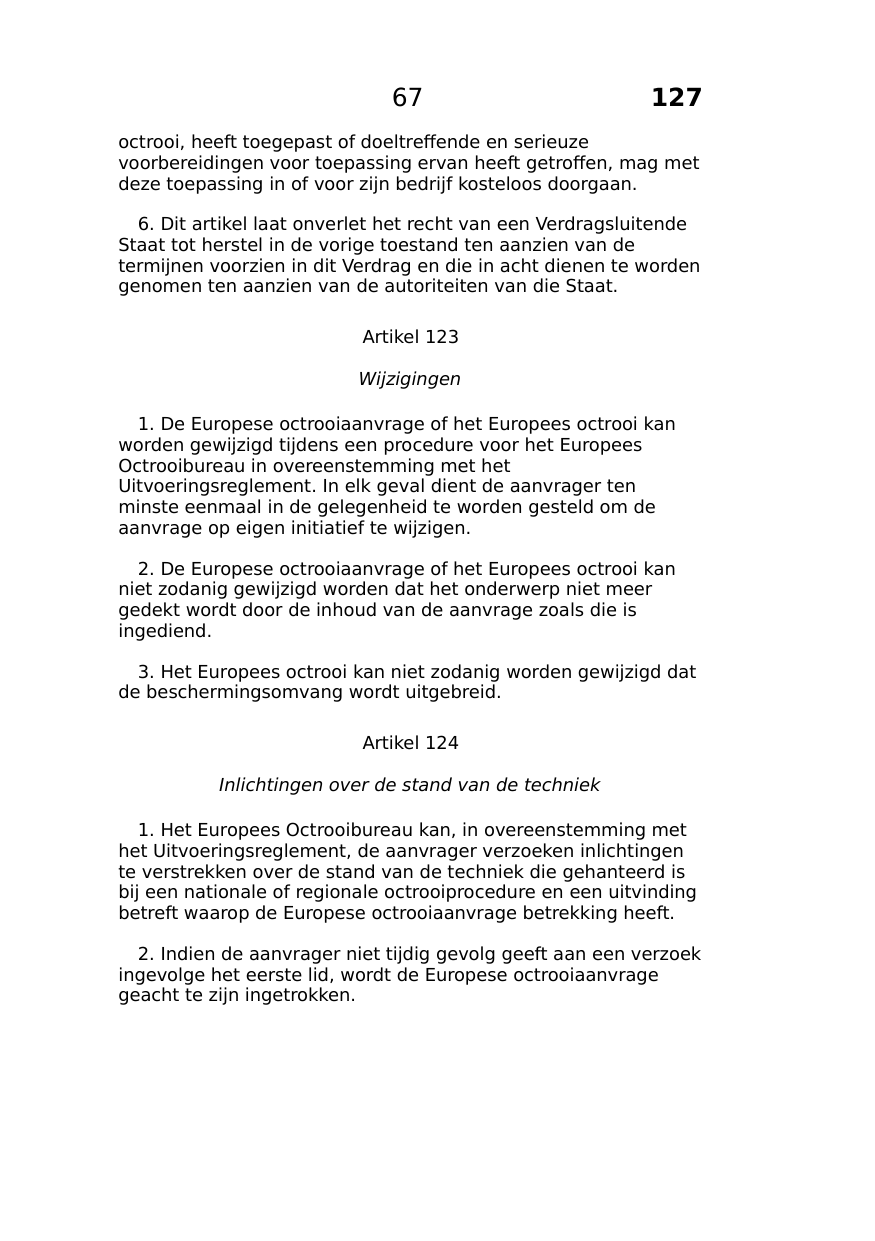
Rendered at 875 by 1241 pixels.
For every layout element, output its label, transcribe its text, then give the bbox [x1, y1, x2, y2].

text octrooi, heeft toegepast of doeltreffende en serieuze voorbereidingen voor toepassing ervan heeft getroffen, mag met deze toepassing in of voor zijn bedrijf kosteloos doorgaan. [118, 132, 703, 194]
subtitle Artikel 123 Wijzigingen [118, 327, 703, 389]
text 6. Dit artikel laat onverlet het recht van een Verdragsluitende Staat tot herstel in de vorige toestand ten aanzien van de termijnen voorzien in dit Verdrag en die in acht dienen te worden genomen ten aanzien van de autoriteiten van die Staat. [118, 214, 703, 297]
subtitle Artikel 124 Inlichtingen over de stand van de techniek [118, 733, 703, 795]
text 1. Het Europees Octrooibureau kan, in overeenstemming met het Uitvoeringsreglement, de aanvrager verzoeken inlichtingen te verstrekken over de stand van de techniek die gehanteerd is bij een nationale of regionale octrooiprocedure en een uitvinding betreft waarop de Europese octrooiaanvrage betrekking heeft. [118, 820, 703, 924]
text 3. Het Europees octrooi kan niet zodanig worden gewijzigd dat de beschermingsomvang wordt uitgebreid. [118, 661, 703, 703]
text 1. De Europese octrooiaanvrage of het Europees octrooi kan worden gewijzigd tijdens een procedure voor het Europees Octrooibureau in overeenstemming met het Uitvoeringsreglement. In elk geval dient de aanvrager ten minste eenmaal in de gelegenheid te worden gesteld om de aanvrage op eigen initiatief te wijzigen. [118, 414, 703, 538]
text 2. De Europese octrooiaanvrage of het Europees octrooi kan niet zodanig gewijzigd worden dat het onderwerp niet meer gedekt wordt door de inhoud van de aanvrage zoals die is ingediend. [118, 558, 703, 641]
text 2. Indien de aanvrager niet tijdig gevolg geeft aan een verzoek ingevolge het eerste lid, wordt de Europese octrooiaanvrage geacht te zijn ingetrokken. [118, 944, 703, 1006]
